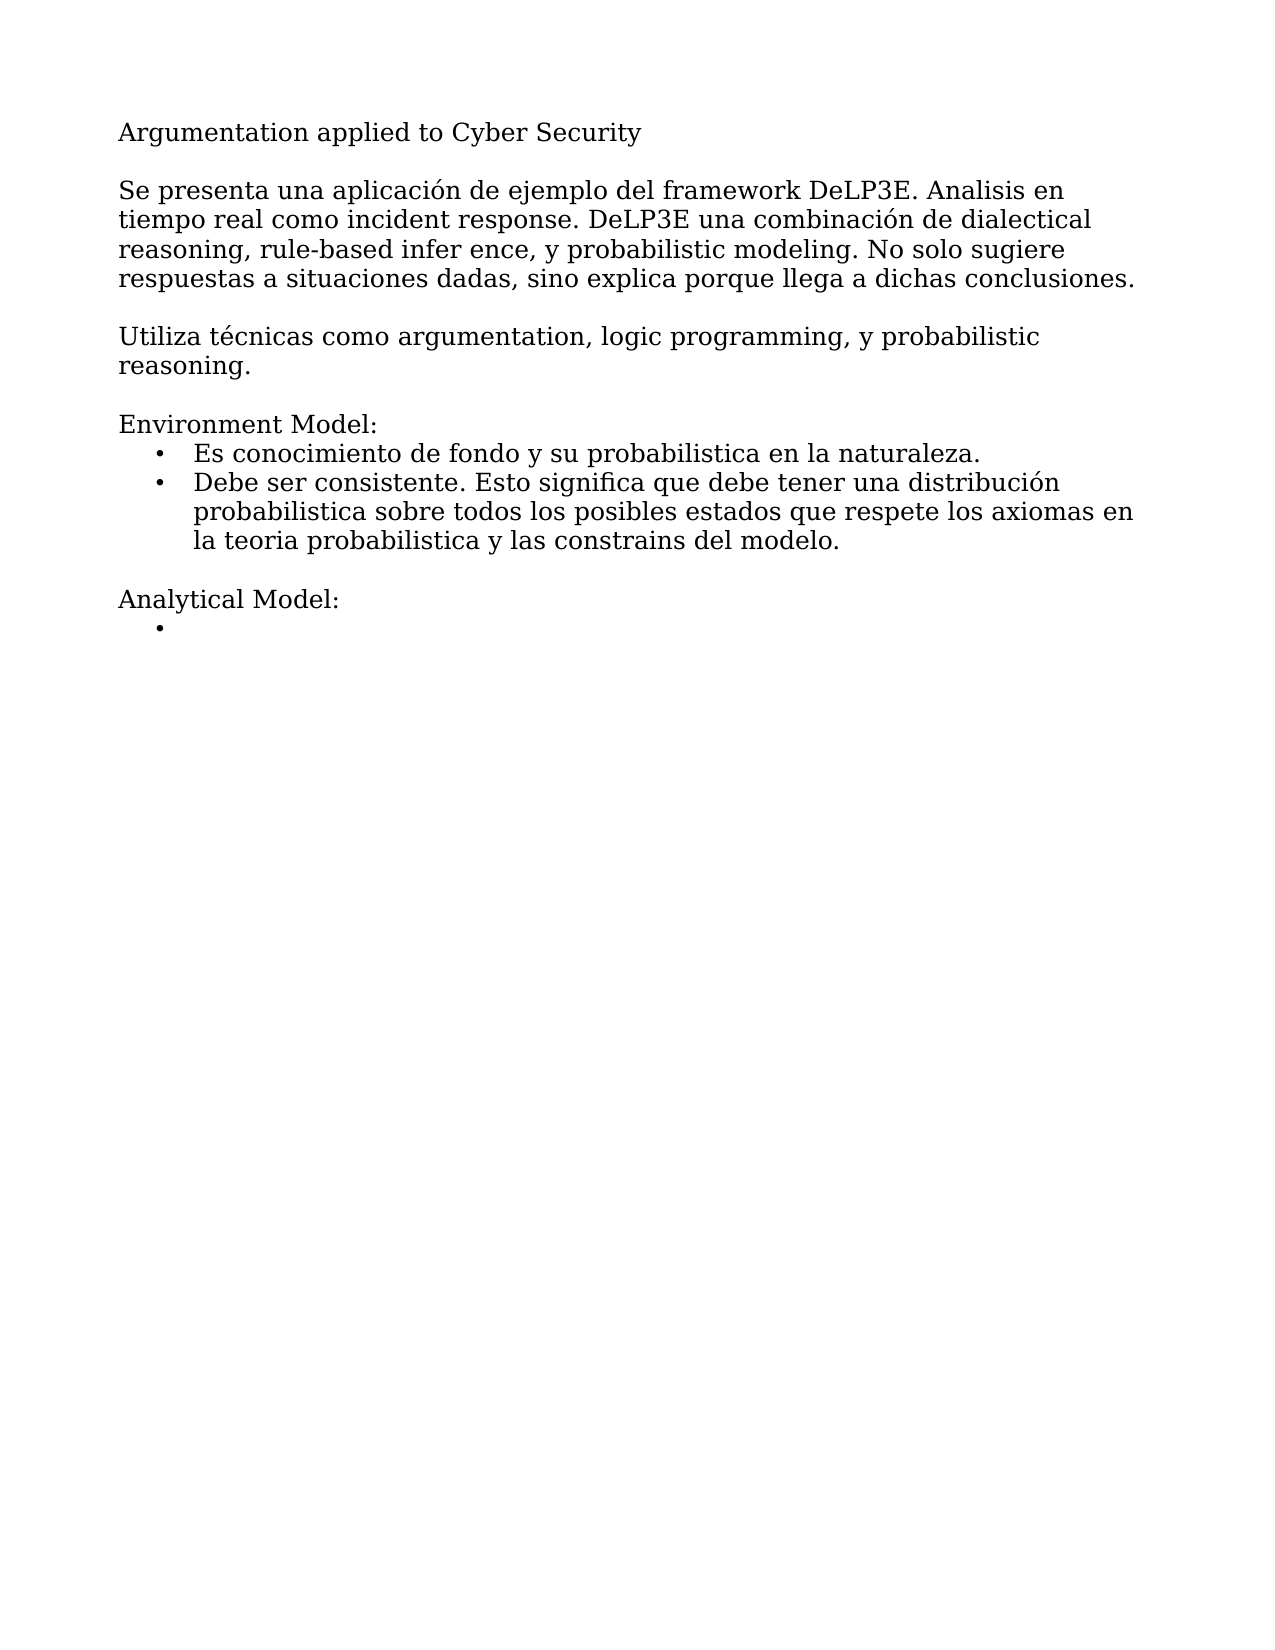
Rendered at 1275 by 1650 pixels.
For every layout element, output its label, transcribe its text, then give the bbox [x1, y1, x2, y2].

text Environment Model: [118, 410, 1157, 439]
text Argumentation applied to Cyber Security [118, 118, 1157, 147]
text Se presenta una aplicación de ejemplo del framework DeLP3E. Analisis en tiempo real como incident response. DeLP3E una combinación de dialectical reasoning, rule-based infer ence, y probabilistic modeling. No solo sugiere respuestas a situaciones dadas, sino explica porque llega a dichas conclusiones. [118, 176, 1157, 293]
text Utiliza técnicas como argumentation, logic programming, y probabilistic reasoning. [118, 322, 1157, 381]
list Debe ser consistente. Esto significa que debe tener una distribución probabilistica sobre todos los posibles estados que respete los axiomas en la teoria probabilistica y las constrains del modelo. [156, 468, 1157, 556]
list Es conocimiento de fondo y su probabilistica en la naturaleza. [156, 439, 1157, 468]
text Analytical Model: [118, 585, 1157, 614]
